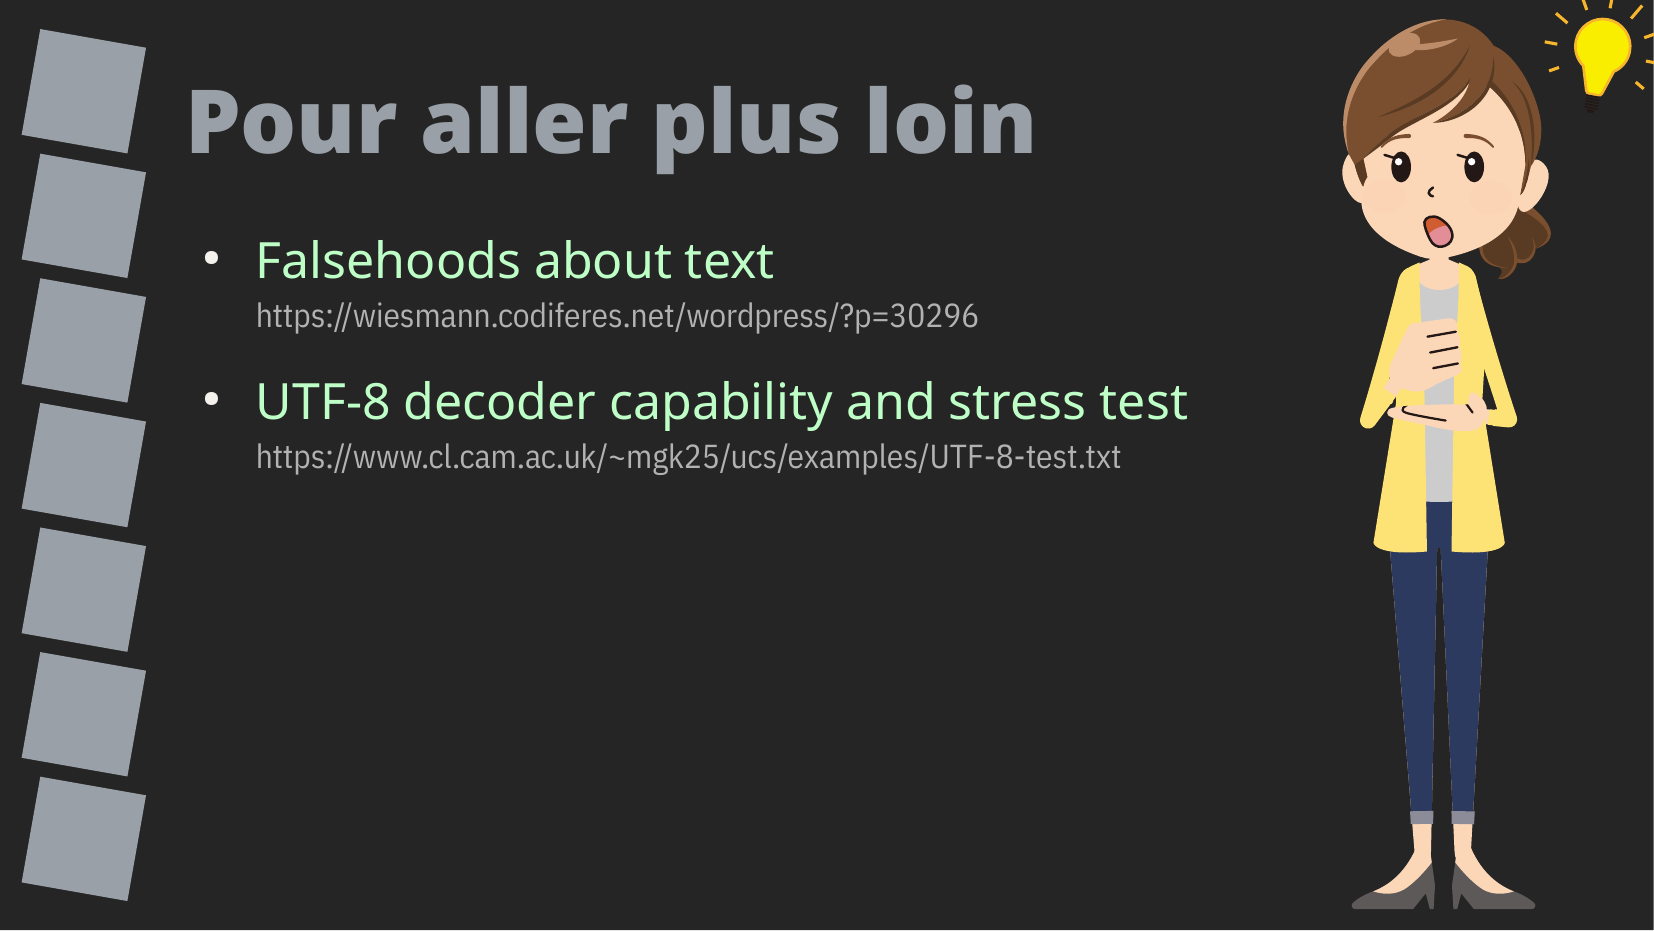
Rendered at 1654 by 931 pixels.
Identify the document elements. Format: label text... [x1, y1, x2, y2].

picture [1342, 0, 1654, 910]
title Pour aller plus loin [184, 59, 1342, 154]
list Falsehoods about text https://wiesmann.codiferes.net/wordpress/?p=30296 UTF-8 decoder capability and stress test https://www.cl.cam.ac.uk/~mgk25/ucs/examples/UTF-8-test.txt [184, 225, 1342, 901]
